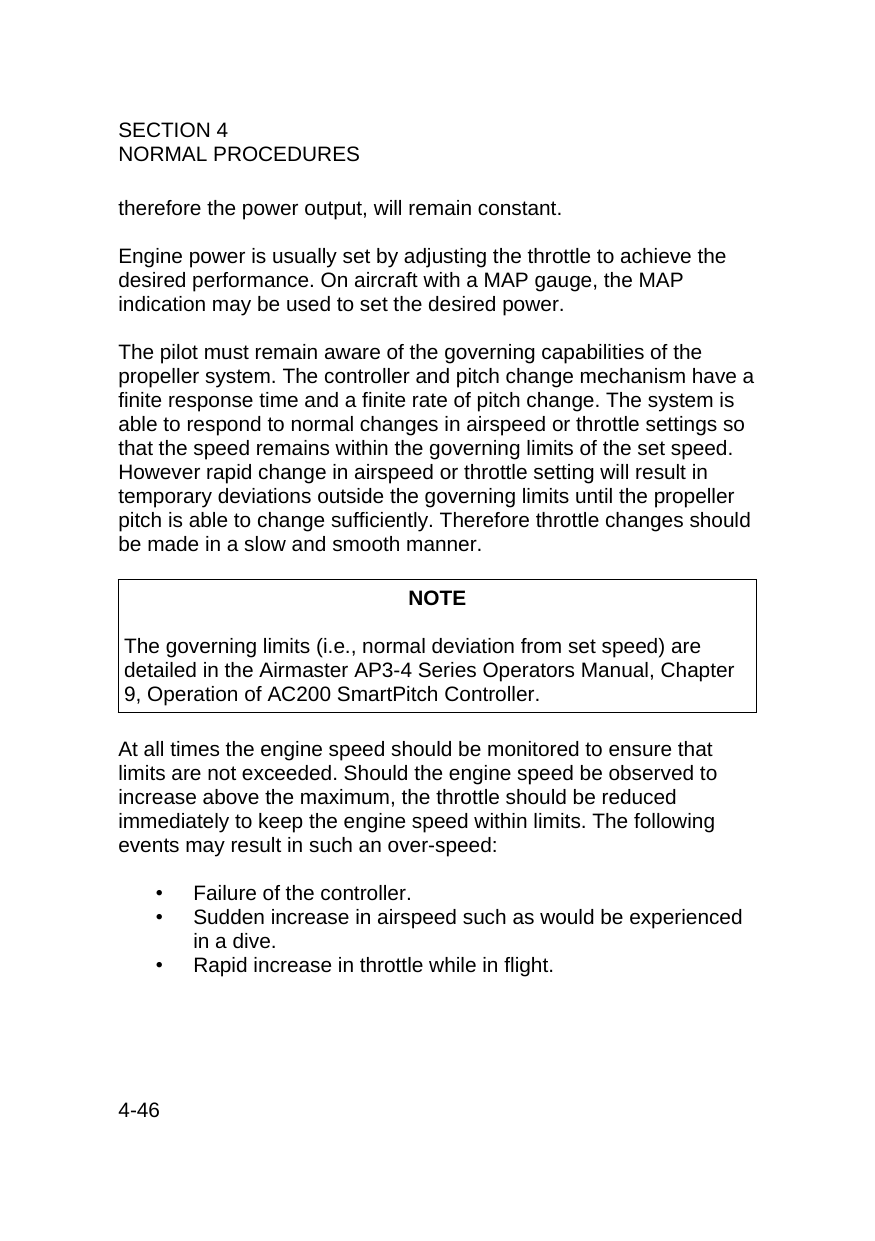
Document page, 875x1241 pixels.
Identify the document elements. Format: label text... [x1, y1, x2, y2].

text Engine power is usually set by adjusting the throttle to achieve the desired performance. On aircraft with a MAP gauge, the MAP indication may be used to set the desired power. [118, 244, 756, 316]
list Rapid increase in throttle while in flight. [156, 952, 756, 977]
text therefore the power output, will remain constant. [118, 196, 756, 220]
list Sudden increase in airspeed such as would be experienced in a dive. [156, 904, 756, 952]
table_header NOTE The governing limits (i.e., normal deviation from set speed) are detailed in the Airmaster AP3-4 Series Operators Manual, Chapter 9, Operation of AC200 SmartPitch Controller. [119, 580, 756, 712]
text At all times the engine speed should be monitored to ensure that limits are not exceeded. Should the engine speed be observed to increase above the maximum, the throttle should be reduced immediately to keep the engine speed within limits. The following events may result in such an over-speed: [118, 737, 756, 856]
text The pilot must remain aware of the governing capabilities of the propeller system. The controller and pitch change mechanism have a finite response time and a finite rate of pitch change. The system is able to respond to normal changes in airspeed or throttle settings so that the speed remains within the governing limits of the set speed. However rapid change in airspeed or throttle setting will result in temporary deviations outside the governing limits until the propeller pitch is able to change sufficiently. Therefore throttle changes should be made in a slow and smooth manner. [118, 340, 756, 555]
list Failure of the controller. [156, 880, 756, 904]
